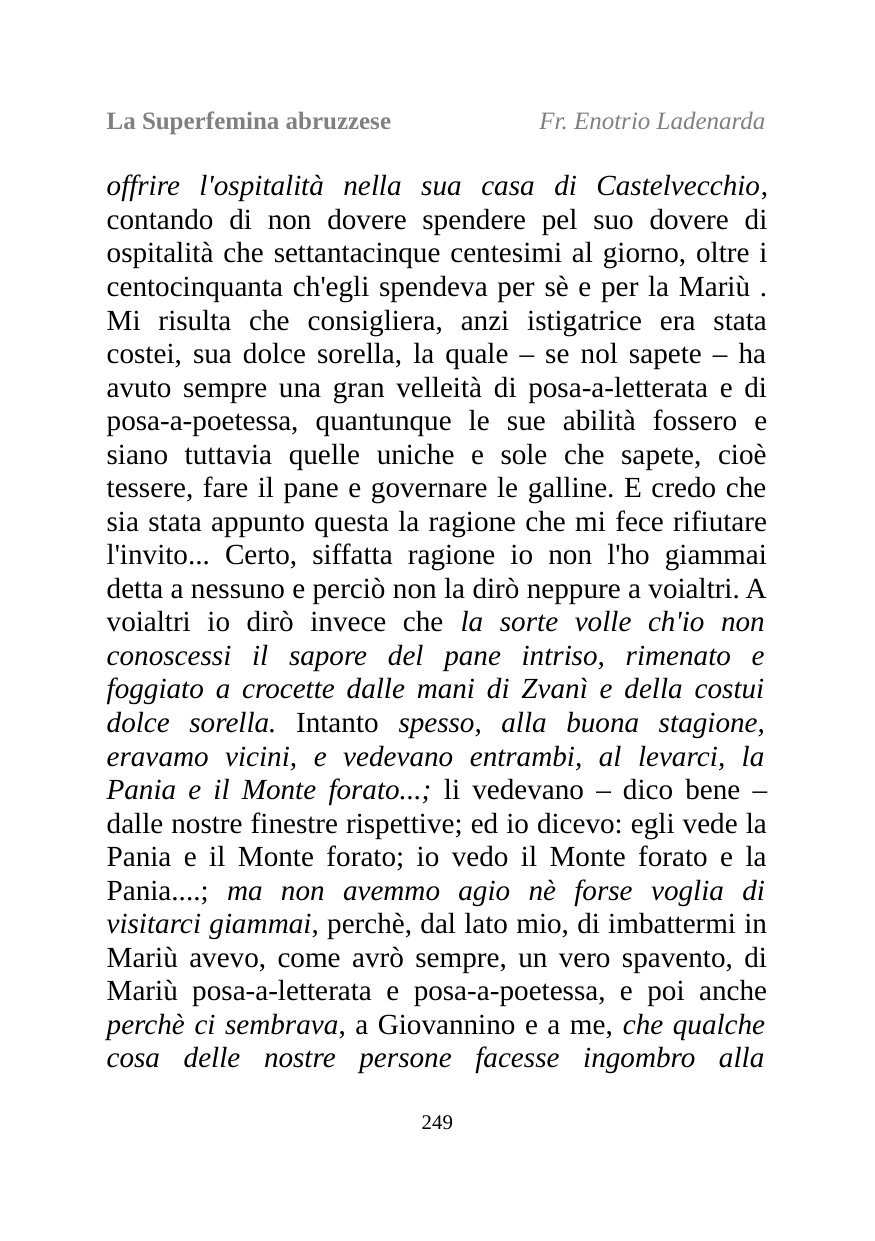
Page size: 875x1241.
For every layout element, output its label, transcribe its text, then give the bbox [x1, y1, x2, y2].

text offrire l'ospitalità nella sua casa di Castelvecchio, contando di non dovere spendere pel suo dovere di ospitalità che settantacinque centesimi al giorno, oltre i centocinquanta ch'egli spendeva per sè e per la Mariù . Mi risulta che consigliera, anzi istigatrice era stata costei, sua dolce sorella, la quale – se nol sapete – ha avuto sempre una gran velleità di posa-a-letterata e di posa-a-poetessa, quantunque le sue abilità fossero e siano tuttavia quelle uniche e sole che sapete, cioè tessere, fare il pane e governare le galline. E credo che sia stata appunto questa la ragione che mi fece rifiutare l'invito... Certo, siffatta ragione io non l'ho giammai detta a nessuno e perciò non la dirò neppure a voialtri. A voialtri io dirò invece che la sorte volle ch'io non conoscessi il sapore del pane intriso, rimenato e foggiato a crocette dalle mani di Zvanì e della costui dolce sorella. Intanto spesso, alla buona stagione, eravamo vicini, e vedevano entrambi, al levarci, la Pania e il Monte forato...; li vedevano – dico bene – dalle nostre finestre rispettive; ed io dicevo: egli vede la Pania e il Monte forato; io vedo il Monte forato e la Pania....; ma non avemmo agio nè forse voglia di visitarci giammai, perchè, dal lato mio, di imbattermi in Mariù avevo, come avrò sempre, un vero spavento, di Mariù posa-a-letterata e posa-a-poetessa, e poi anche perchè ci sembrava, a Giovannino e a me, che qualche cosa delle nostre persone facesse ingombro alla [106, 168, 768, 1074]
